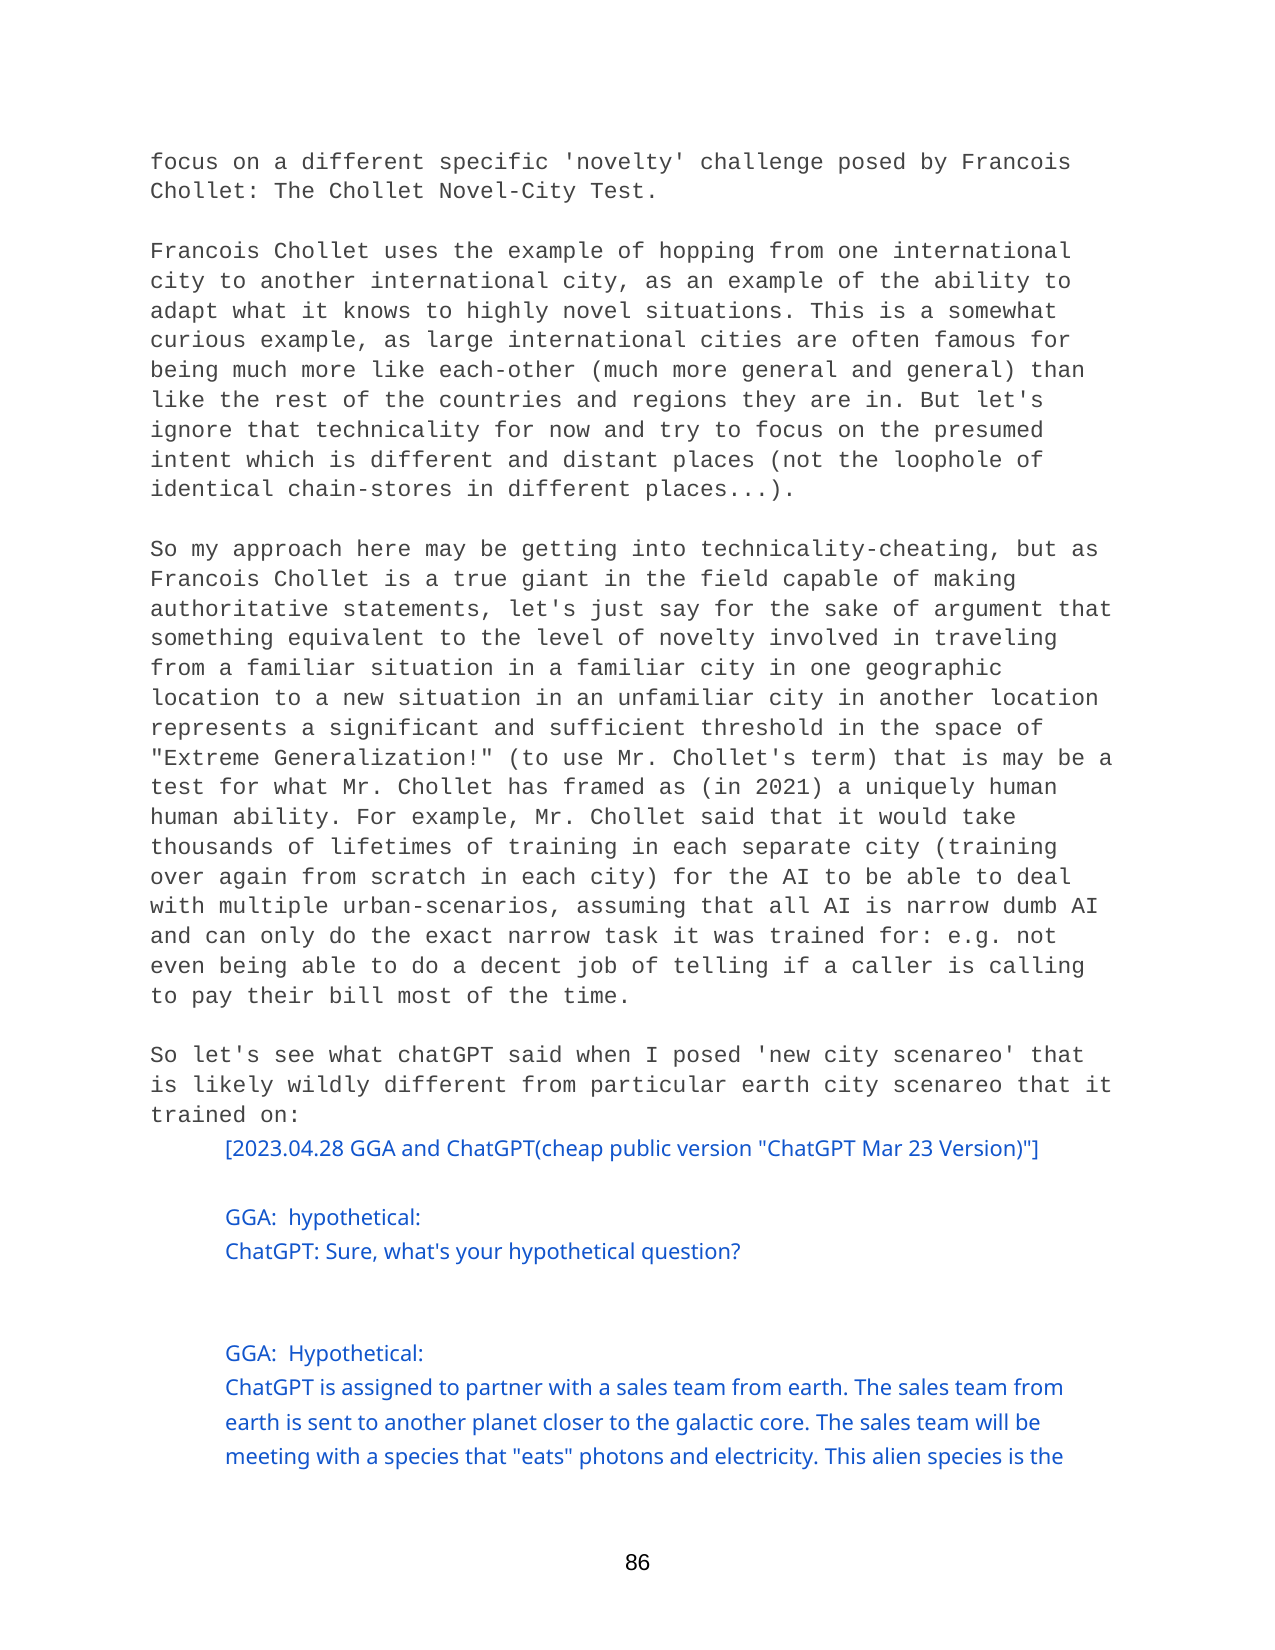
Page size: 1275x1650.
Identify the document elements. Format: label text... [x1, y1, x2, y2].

text GGA: hypothetical: [225, 1201, 1125, 1231]
text So let's see what chatGPT said when I posed 'new city scenareo' that is likely wildly different from particular earth city scenareo that it trained on: [150, 1044, 1125, 1129]
text So my approach here may be getting into technicality-cheating, but as Francois Chollet is a true giant in the field capable of making authoritative statements, let's just say for the sake of argument that something equivalent to the level of novelty involved in traveling from a familiar situation in a familiar city in one geographic location to a new situation in an unfamiliar city in another location represents a significant and sufficient threshold in the space of "Extreme Generalization!" (to use Mr. Chollet's term) that is may be a test for what Mr. Chollet has framed as (in 2021) a uniquely human human ability. For example, Mr. Chollet said that it would take thousands of lifetimes of training in each separate city (training over again from scratch in each city) for the AI to be able to deal with multiple urban-scenarios, assuming that all AI is narrow dumb AI and can only do the exact narrow task it was trained for: e.g. not even being able to do a decent job of telling if a caller is calling to pay their bill most of the time. [150, 537, 1125, 1010]
text ChatGPT: Sure, what's your hypothetical question? [225, 1236, 1125, 1265]
text [2023.04.28 GGA and ChatGPT(cheap public version "ChatGPT Mar 23 Version)"] [225, 1133, 1125, 1163]
text Francois Chollet uses the example of hopping from one international city to another international city, as an example of the ability to adapt what it knows to highly novel situations. This is a somewhat curious example, as large international cities are often famous for being much more like each-other (much more general and general) than like the rest of the countries and regions they are in. But let's ignore that technicality for now and try to focus on the presumed intent which is different and distant places (not the loophole of identical chain-stores in different places...). [150, 239, 1125, 504]
text focus on a different specific 'novelty' challenge posed by Francois Chollet: The Chollet Novel-City Test. [150, 150, 1125, 206]
text ChatGPT is assigned to partner with a sales team from earth. The sales team from earth is sent to another planet closer to the galactic core. The sales team will be meeting with a species that "eats" photons and electricity. This alien species is the [225, 1372, 1125, 1470]
text GGA: Hypothetical: [225, 1338, 1125, 1368]
